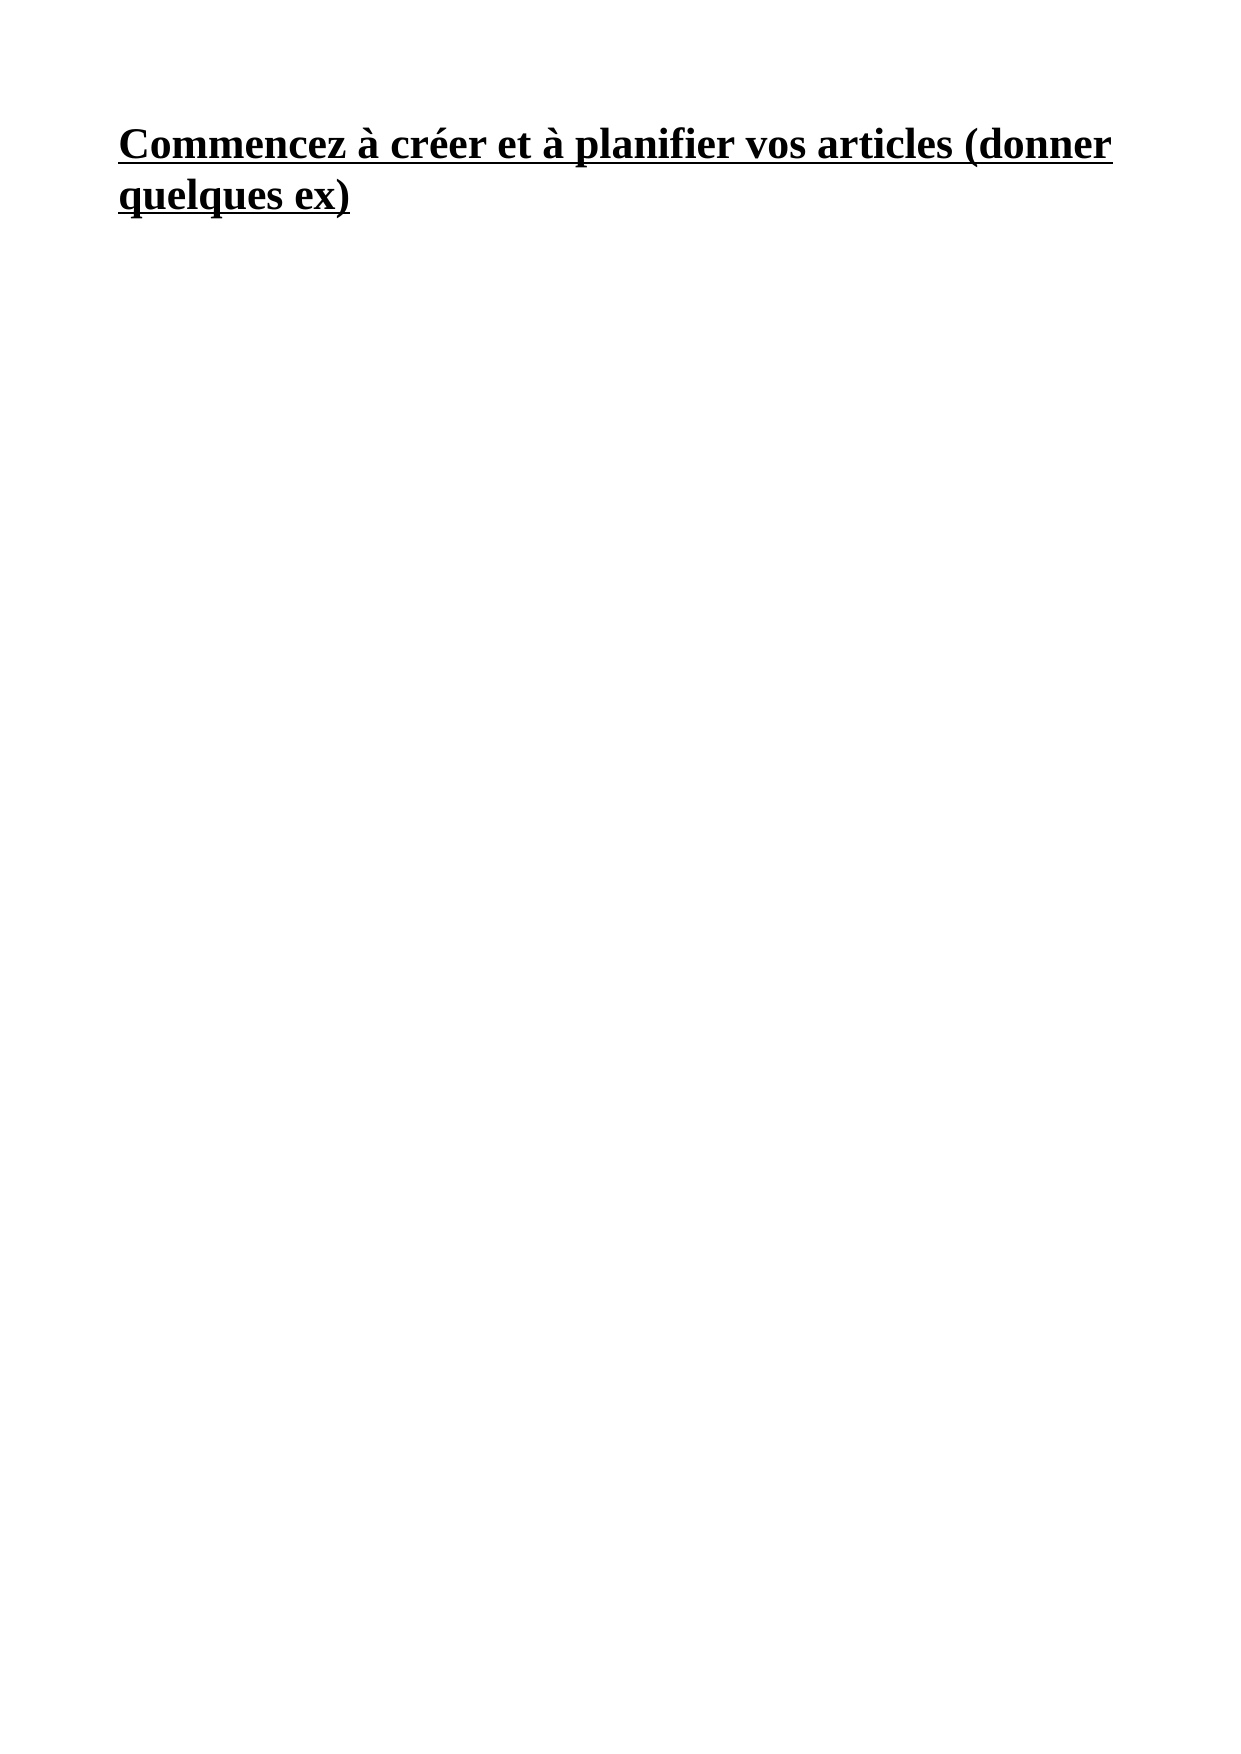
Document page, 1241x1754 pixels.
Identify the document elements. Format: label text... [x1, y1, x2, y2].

text Commencez à créer et à planifier vos articles (donner quelques ex) [118, 118, 1122, 219]
